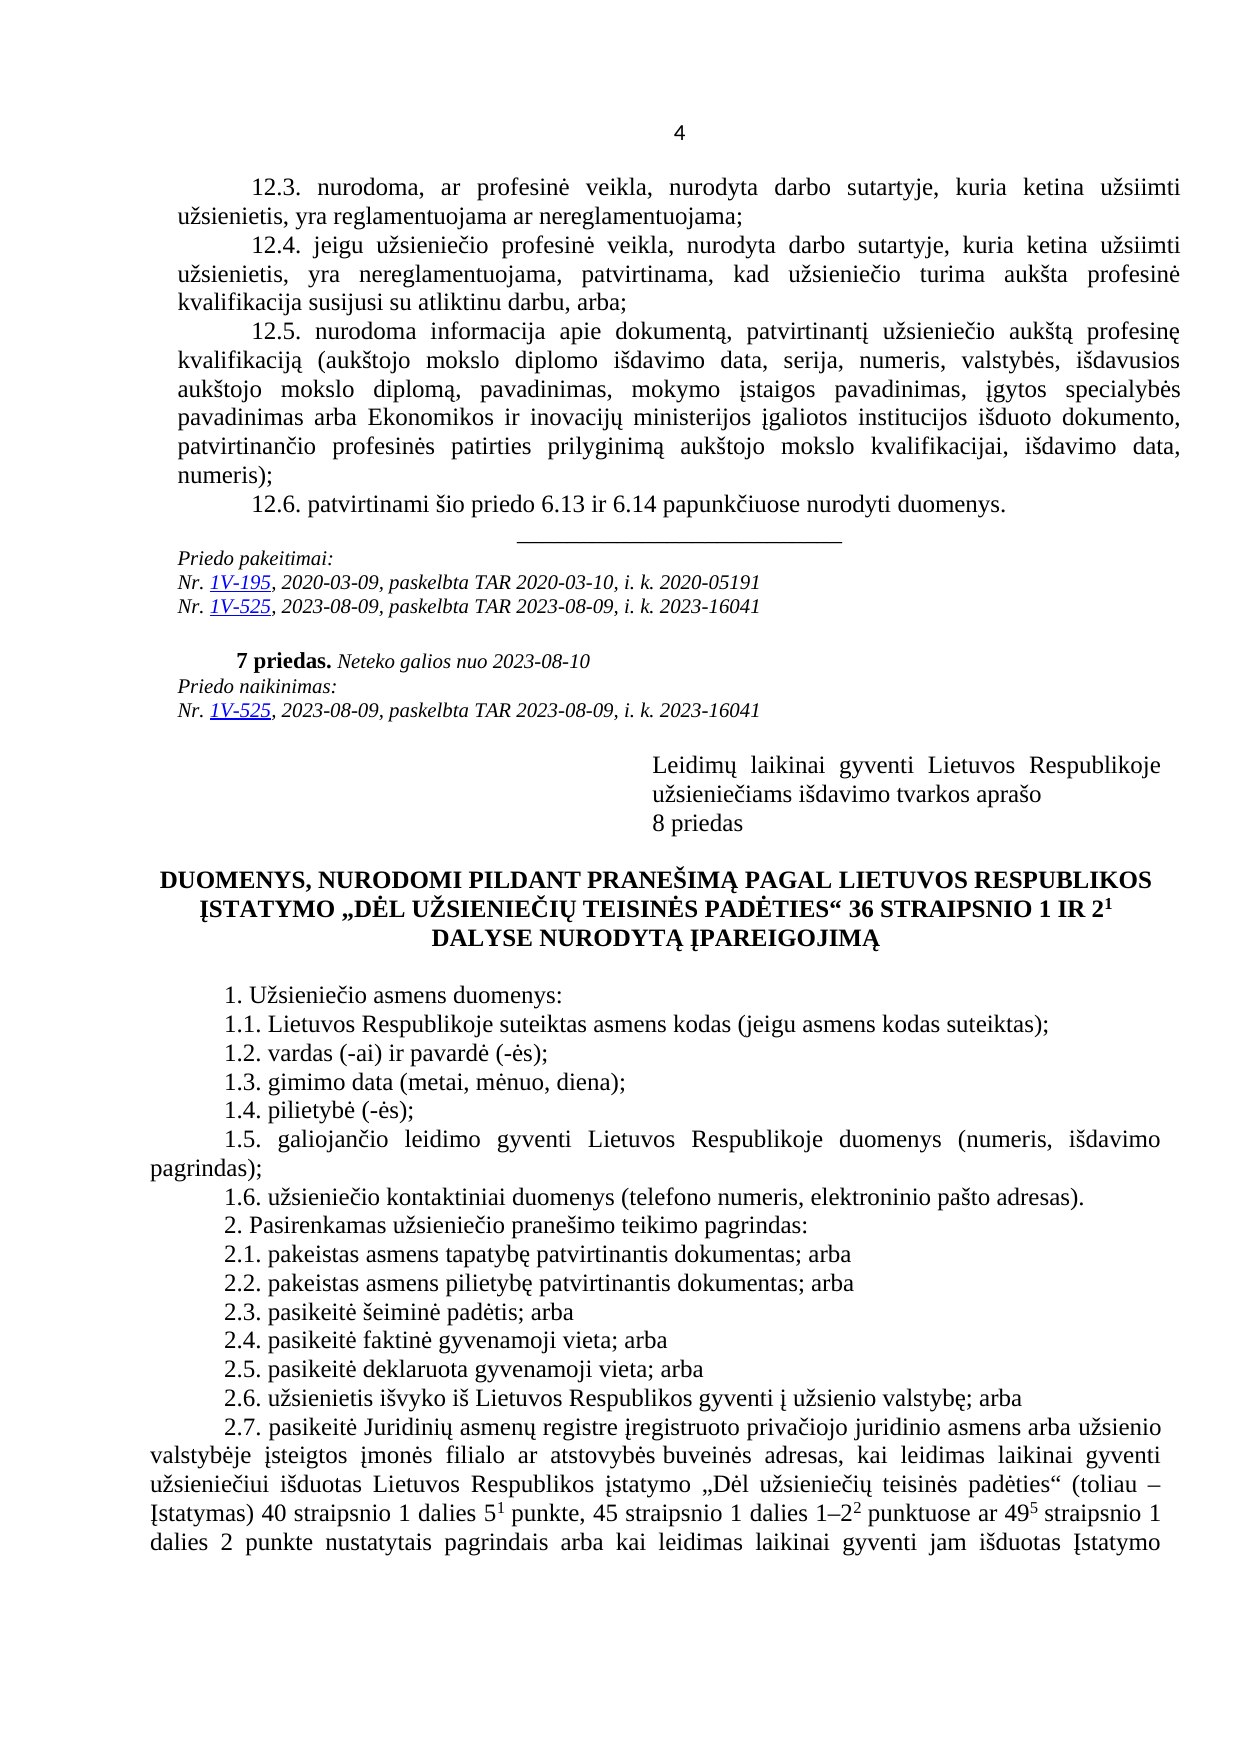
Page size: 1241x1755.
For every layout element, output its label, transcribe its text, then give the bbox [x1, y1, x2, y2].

text 2.4. pasikeitė faktinė gyvenamoji vieta; arba [150, 1325, 1161, 1354]
text 1. Užsieniečio asmens duomenys: [150, 980, 1161, 1009]
text 2. Pasirenkamas užsieniečio pranešimo teikimo pagrindas: [150, 1210, 1161, 1239]
text 2.3. pasikeitė šeiminė padėtis; arba [150, 1297, 1161, 1325]
text 8 priedas [150, 808, 1161, 837]
text 2.6. užsienietis išvyko iš Lietuvos Respublikos gyventi į užsienio valstybę; arba [150, 1383, 1161, 1412]
text __________________________ [177, 517, 1181, 546]
text 1.2. vardas (-ai) ir pavardė (-ės); [150, 1038, 1161, 1067]
text Priedo pakeitimai: [177, 546, 1181, 570]
text 1.4. pilietybė (-ės); [150, 1095, 1161, 1124]
text 2.5. pasikeitė deklaruota gyvenamoji vieta; arba [150, 1354, 1161, 1383]
text 2.1. pakeistas asmens tapatybę patvirtinantis dokumentas; arba [150, 1239, 1161, 1268]
text 12.6. patvirtinami šio priedo 6.13 ir 6.14 papunkčiuose nurodyti duomenys. [177, 489, 1181, 517]
text 1.6. užsieniečio kontaktiniai duomenys (telefono numeris, elektroninio pašto adresas). [150, 1182, 1161, 1210]
text 1.1. Lietuvos Respublikoje suteiktas asmens kodas (jeigu asmens kodas suteiktas); [150, 1009, 1161, 1038]
text Priedo naikinimas: [177, 673, 1181, 698]
text 2.2. pakeistas asmens pilietybę patvirtinantis dokumentas; arba [150, 1268, 1161, 1297]
text Leidimų laikinai gyventi Lietuvos Respublikoje užsieniečiams išdavimo tvarkos aprašo [652, 750, 1161, 808]
text 12.4. jeigu užsieniečio profesinė veikla, nurodyta darbo sutartyje, kuria ketina užsiimti užsienietis, yra nereglamentuojama, patvirtinama, kad užsieniečio turima aukšta profesinė kvalifikacija susijusi su atliktinu darbu, arba; [177, 230, 1181, 316]
text DUOMENYS, NURODOMI PILDANT PRANEŠIMĄ PAGAL LIETUVOS RESPUBLIKOS ĮSTATYMO „DĖL UŽSIENIEČIŲ TEISINĖS PADĖTIES“ 36 STRAIPSNIO 1 IR 21 DALYSE NURODYTĄ ĮPAREIGOJIMĄ [150, 865, 1161, 952]
text 12.3. nurodoma, ar profesinė veikla, nurodyta darbo sutartyje, kuria ketina užsiimti užsienietis, yra reglamentuojama ar nereglamentuojama; [177, 172, 1181, 230]
text 1.3. gimimo data (metai, mėnuo, diena); [150, 1067, 1161, 1095]
text 7 priedas. Neteko galios nuo 2023-08-10 [177, 647, 1181, 673]
text Nr. 1V-525, 2023-08-09, paskelbta TAR 2023-08-09, i. k. 2023-16041 [177, 594, 1181, 618]
text 1.5. galiojančio leidimo gyventi Lietuvos Respublikoje duomenys (numeris, išdavimo pagrindas); [150, 1124, 1161, 1182]
text Nr. 1V-195, 2020-03-09, paskelbta TAR 2020-03-10, i. k. 2020-05191 [177, 570, 1181, 594]
text 12.5. nurodoma informacija apie dokumentą, patvirtinantį užsieniečio aukštą profesinę kvalifikaciją (aukštojo mokslo diplomo išdavimo data, serija, numeris, valstybės, išdavusios aukštojo mokslo diplomą, pavadinimas, mokymo įstaigos pavadinimas, įgytos specialybės pavadinimas arba Ekonomikos ir inovacijų ministerijos įgaliotos institucijos išduoto dokumento, patvirtinančio profesinės patirties prilyginimą aukštojo mokslo kvalifikacijai, išdavimo data, numeris); [177, 316, 1181, 489]
text 2.7. pasikeitė Juridinių asmenų registre įregistruoto privačiojo juridinio asmens arba užsienio valstybėje įsteigtos įmonės filialo ar atstovybės buveinės adresas, kai leidimas laikinai gyventi užsieniečiui išduotas Lietuvos Respublikos įstatymo „Dėl užsieniečių teisinės padėties“ (toliau – Įstatymas) 40 straipsnio 1 dalies 51 punkte, 45 straipsnio 1 dalies 1–22 punktuose ar 495 straipsnio 1 dalies 2 punkte nustatytais pagrindais arba kai leidimas laikinai gyventi jam išduotas Įstatymo [150, 1412, 1161, 1555]
text Nr. 1V-525, 2023-08-09, paskelbta TAR 2023-08-09, i. k. 2023-16041 [177, 698, 1181, 722]
